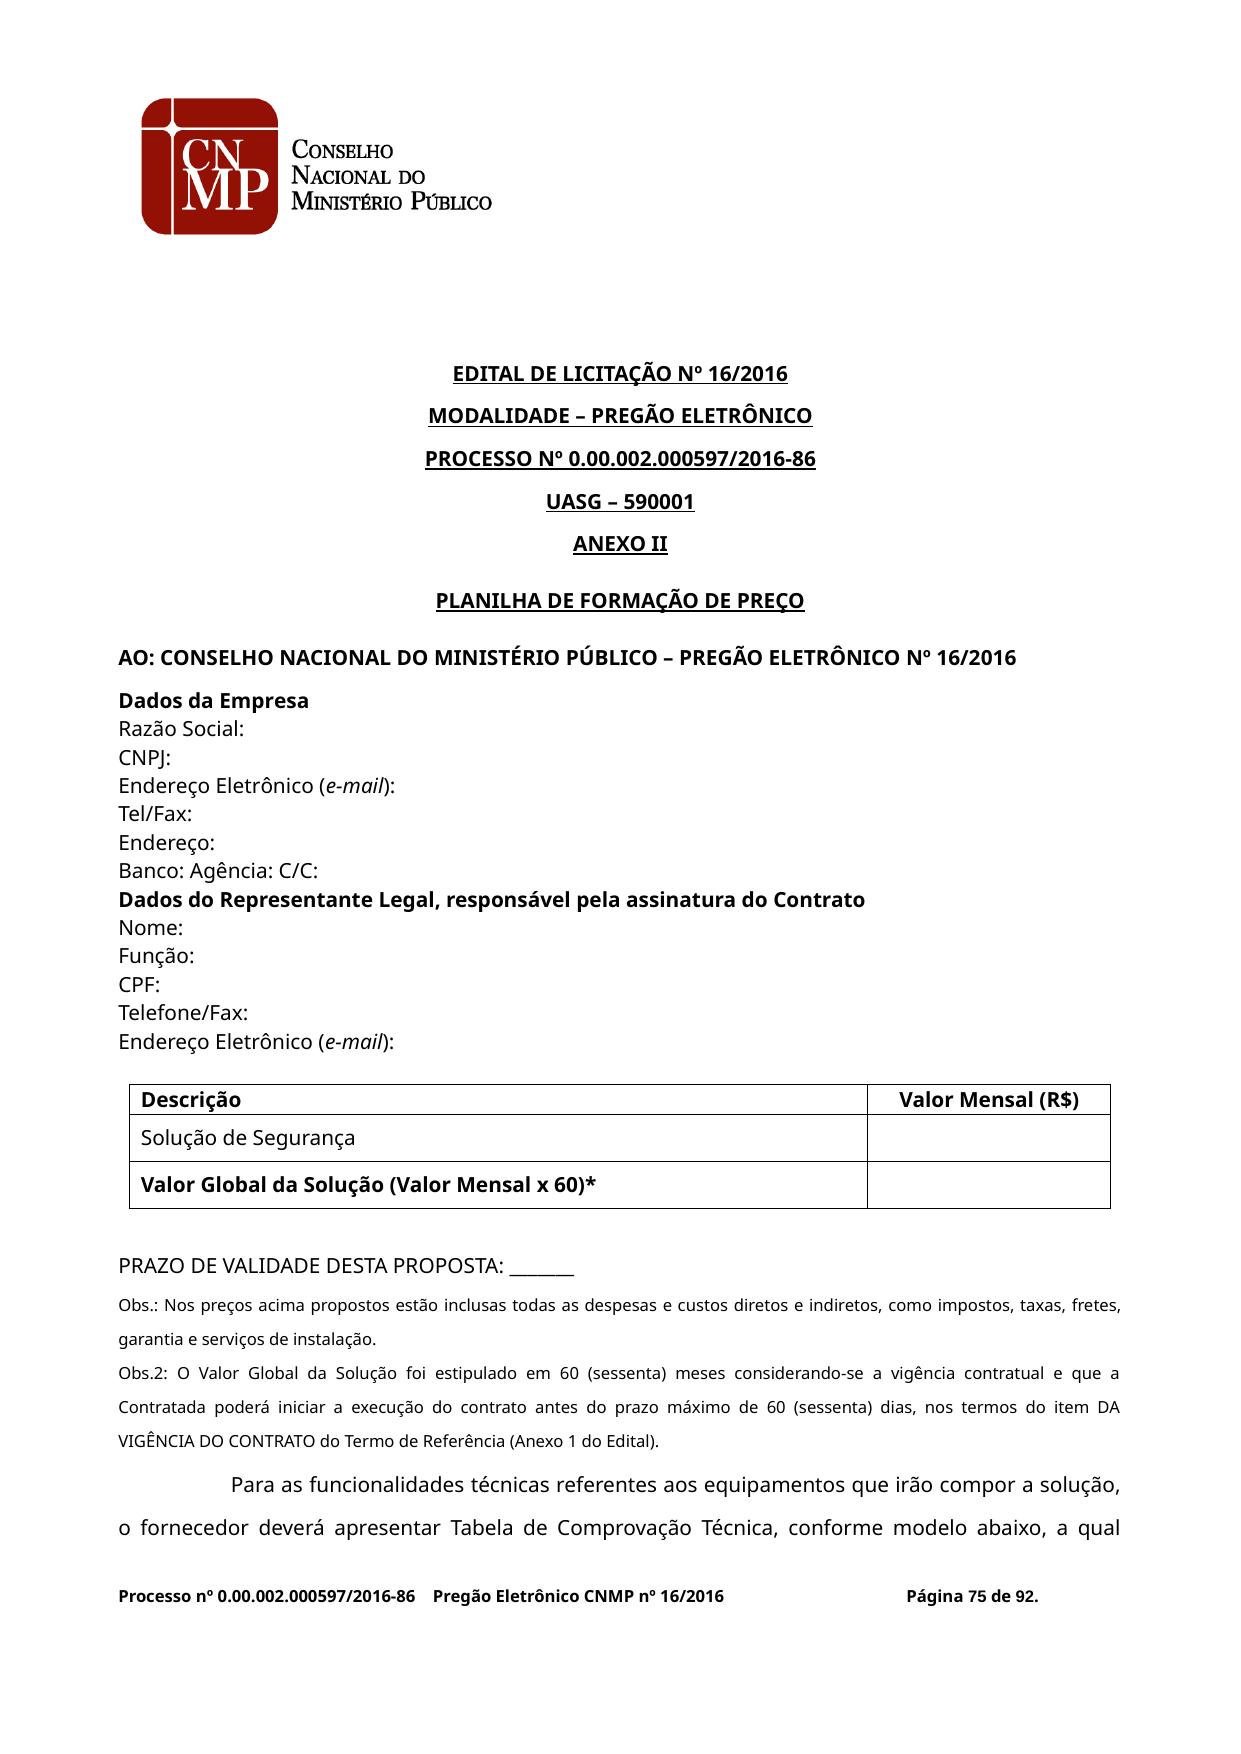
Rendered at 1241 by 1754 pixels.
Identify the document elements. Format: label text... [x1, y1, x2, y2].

table_header Descrição [130, 1085, 867, 1114]
text Razão Social: [118, 714, 1106, 743]
table_cell [868, 1162, 1110, 1208]
text PLANILHA DE FORMAÇÃO DE PREÇO [118, 586, 1122, 615]
text Nome: [118, 913, 1122, 942]
table_cell [868, 1115, 1110, 1161]
text Telefone/Fax: [118, 998, 1122, 1027]
text EDITAL DE LICITAÇÃO Nº 16/2016 [118, 359, 1122, 387]
text Tel/Fax: [118, 799, 1122, 828]
text Para as funcionalidades técnicas referentes aos equipamentos que irão compor a solução, o fornecedor deverá apresentar Tabela de Comprovação Técnica, conforme modelo abaixo, a qual [118, 1470, 1122, 1541]
text AO: CONSELHO NACIONAL DO MINISTÉRIO PÚBLICO – PREGÃO ELETRÔNICO Nº 16/2016 [118, 643, 1122, 672]
text MODALIDADE – PREGÃO ELETRÔNICO [118, 402, 1122, 430]
text PRAZO DE VALIDADE DESTA PROPOSTA: _______ [118, 1251, 1122, 1280]
text Dados da Empresa [118, 686, 1106, 714]
text PROCESSO Nº 0.00.002.000597/2016-86 [118, 444, 1122, 473]
text CPF: [118, 970, 1122, 998]
text Endereço: [118, 828, 1122, 856]
text Endereço Eletrônico (e-mail): [118, 1027, 1122, 1055]
text Função: [118, 942, 1122, 970]
text Endereço Eletrônico (e-mail): [118, 771, 1106, 799]
text CNPJ: [118, 743, 1106, 771]
text Obs.: Nos preços acima propostos estão inclusas todas as despesas e custos diretos e indiretos, como impostos, taxas, fretes, garantia e serviços de instalação. [118, 1294, 1122, 1351]
table_cell Solução de Segurança [130, 1115, 867, 1161]
picture [118, 76, 507, 256]
text Dados do Representante Legal, responsável pela assinatura do Contrato [118, 885, 1122, 913]
text ANEXO II [118, 529, 1122, 558]
table_cell Valor Global da Solução (Valor Mensal x 60)* [130, 1162, 867, 1208]
table_header Valor Mensal (R$) [868, 1085, 1110, 1114]
text UASG – 590001 [118, 487, 1122, 515]
text Obs.2: O Valor Global da Solução foi estipulado em 60 (sessenta) meses considerando-se a vigência contratual e que a Contratada poderá iniciar a execução do contrato antes do prazo máximo de 60 (sessenta) dias, nos termos do item DA VIGÊNCIA DO CONTRATO do Termo de Referência (Anexo 1 do Edital). [118, 1362, 1122, 1453]
text Banco: Agência: C/C: [118, 856, 1122, 885]
